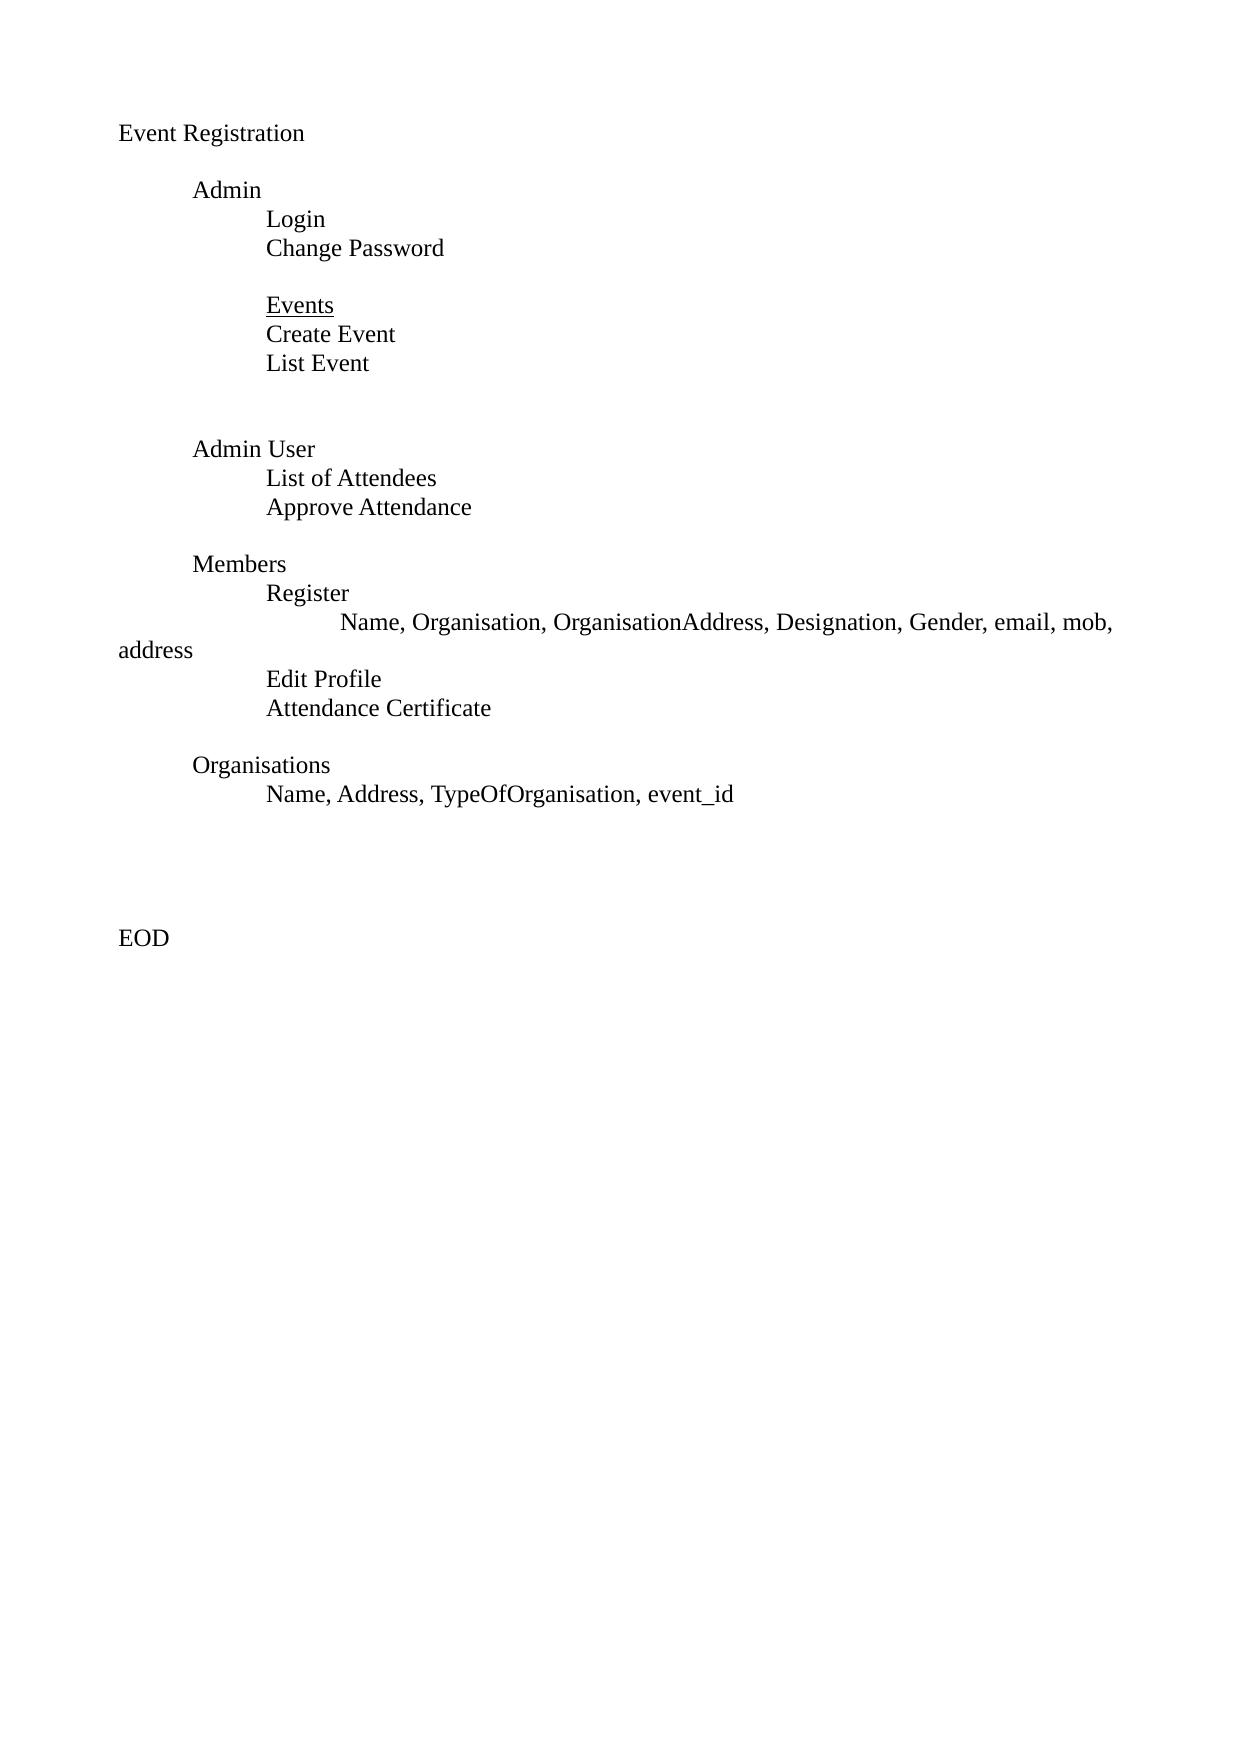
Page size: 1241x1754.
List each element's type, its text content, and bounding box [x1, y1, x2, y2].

text Change Password [118, 233, 1122, 262]
text List Event [118, 348, 1122, 377]
text Name, Address, TypeOfOrganisation, event_id [118, 779, 1122, 808]
text Edit Profile [118, 664, 1122, 693]
text Approve Attendance [118, 492, 1122, 521]
text Name, Organisation, OrganisationAddress, Designation, Gender, email, mob, address [118, 607, 1122, 664]
text Events [118, 291, 1122, 319]
text Login [118, 204, 1122, 233]
text Create Event [118, 319, 1122, 348]
text EOD [118, 923, 1122, 952]
text Admin User [118, 434, 1122, 463]
text Event Registration [118, 118, 1122, 147]
text Organisations [118, 751, 1122, 779]
text Admin [118, 176, 1122, 204]
text Register [118, 578, 1122, 607]
text Attendance Certificate [118, 693, 1122, 722]
text List of Attendees [118, 463, 1122, 492]
text Members [118, 549, 1122, 578]
